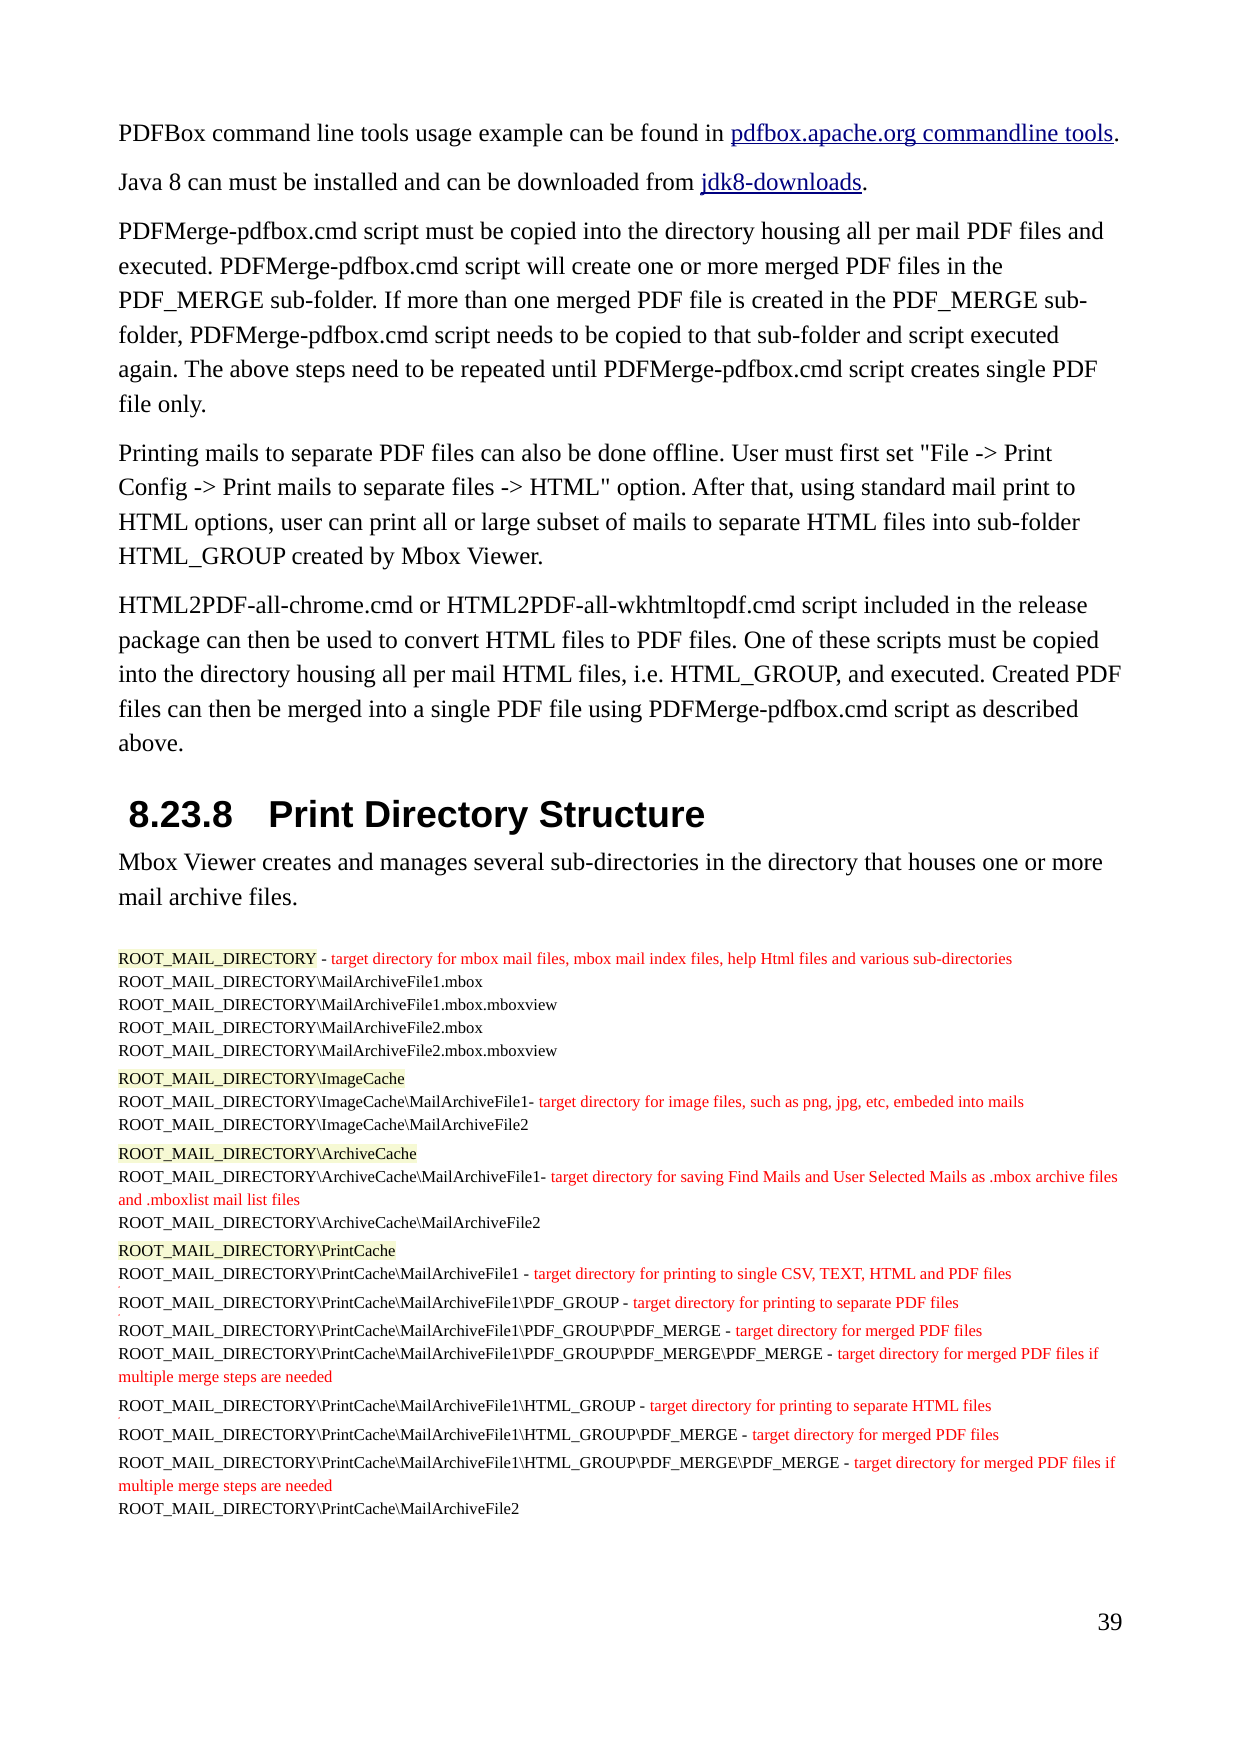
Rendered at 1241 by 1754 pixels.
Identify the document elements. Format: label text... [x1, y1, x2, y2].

subtitle Print Directory Structure [118, 792, 1122, 835]
text Mbox Viewer creates and manages several sub-directories in the directory that houses one or more mail archive files. ROOT_MAIL_DIRECTORY - target directory for mbox mail files, mbox mail index files, help Html files and various sub-directories ROOT_MAIL_DIRECTORY\MailArchiveFile1.mbox ROOT_MAIL_DIRECTORY\MailArchiveFile1.mbox.mboxview ROOT_MAIL_DIRECTORY\MailArchiveFile2.mbox ROOT_MAIL_DIRECTORY\MailArchiveFile2.mbox.mboxview ROOT_MAIL_DIRECTORY\ImageCache ROOT_MAIL_DIRECTORY\ImageCache\MailArchiveFile1- target directory for image files, such as png, jpg, etc, embeded into mails ROOT_MAIL_DIRECTORY\ImageCache\MailArchiveFile2 ROOT_MAIL_DIRECTORY\ArchiveCache ROOT_MAIL_DIRECTORY\ArchiveCache\MailArchiveFile1- target directory for saving Find Mails and User Selected Mails as .mbox archive files and .mboxlist mail list files ROOT_MAIL_DIRECTORY\ArchiveCache\MailArchiveFile2 ROOT_MAIL_DIRECTORY\PrintCache ROOT_MAIL_DIRECTORY\PrintCache\MailArchiveFile1 - target directory for printing to single CSV, TEXT, HTML and PDF files z ROOT_MAIL_DIRECTORY\PrintCache\MailArchiveFile1\PDF_GROUP - target directory for printing to separate PDF files z ROOT_MAIL_DIRECTORY\PrintCache\MailArchiveFile1\PDF_GROUP\PDF_MERGE - target directory for merged PDF files ROOT_MAIL_DIRECTORY\PrintCache\MailArchiveFile1\PDF_GROUP\PDF_MERGE\PDF_MERGE - target directory for merged PDF files if multiple merge steps are needed ROOT_MAIL_DIRECTORY\PrintCache\MailArchiveFile1\HTML_GROUP - target directory for printing to separate HTML files z ROOT_MAIL_DIRECTORY\PrintCache\MailArchiveFile1\HTML_GROUP\PDF_MERGE - target directory for merged PDF files ROOT_MAIL_DIRECTORY\PrintCache\MailArchiveFile1\HTML_GROUP\PDF_MERGE\PDF_MERGE - target directory for merged PDF files if multiple merge steps are needed ROOT_MAIL_DIRECTORY\PrintCache\MailArchiveFile2 [118, 847, 1122, 1552]
text Java 8 can must be installed and can be downloaded from jdk8-downloads. [118, 167, 1122, 196]
text HTML2PDF-all-chrome.cmd or HTML2PDF-all-wkhtmltopdf.cmd script included in the release package can then be used to convert HTML files to PDF files. One of these scripts must be copied into the directory housing all per mail HTML files, i.e. HTML_GROUP, and executed. Created PDF files can then be merged into a single PDF file using PDFMerge-pdfbox.cmd script as described above. [118, 590, 1122, 757]
text PDFBox command line tools usage example can be found in pdfbox.apache.org commandline tools. [118, 118, 1122, 147]
text Printing mails to separate PDF files can also be done offline. User must first set "File -> Print Config -> Print mails to separate files -> HTML" option. After that, using standard mail print to HTML options, user can print all or large subset of mails to separate HTML files into sub-folder HTML_GROUP created by Mbox Viewer. [118, 438, 1122, 570]
text PDFMerge-pdfbox.cmd script must be copied into the directory housing all per mail PDF files and executed. PDFMerge-pdfbox.cmd script will create one or more merged PDF files in the PDF_MERGE sub-folder. If more than one merged PDF file is created in the PDF_MERGE sub-folder, PDFMerge-pdfbox.cmd script needs to be copied to that sub-folder and script executed again. The above steps need to be repeated until PDFMerge-pdfbox.cmd script creates single PDF file only. [118, 216, 1122, 417]
